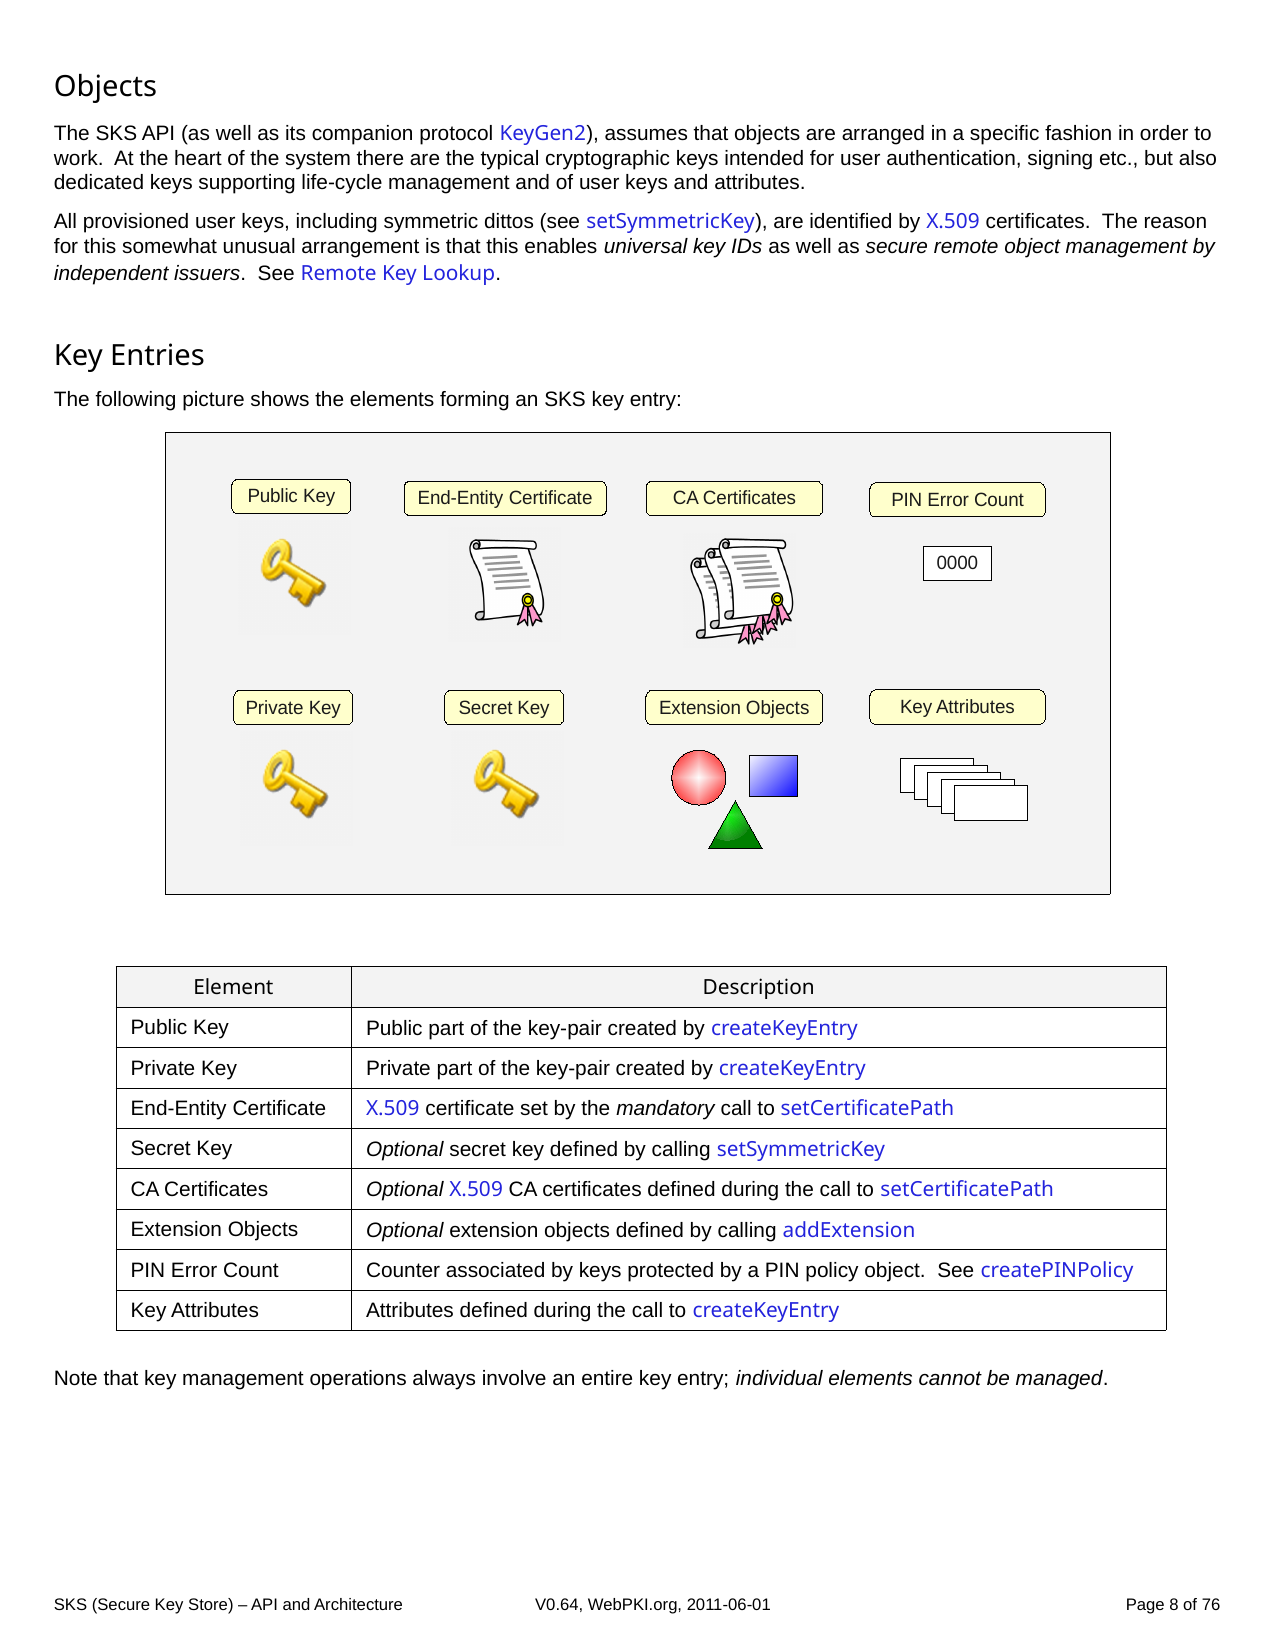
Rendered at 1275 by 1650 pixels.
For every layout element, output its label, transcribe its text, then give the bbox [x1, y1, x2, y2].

table_cell Public Key [117, 1008, 351, 1047]
table_cell PIN Error Count [117, 1250, 351, 1289]
table_cell Counter associated by keys protected by a PIN policy object. See createPINPolicy [352, 1250, 1166, 1289]
text The SKS API (as well as its companion protocol KeyGen2), assumes that objects are arranged in a specific fashion in order to work. At the heart of the system there are the typical cryptographic keys intended for user authentication, signing etc., but also dedicated keys supporting life-cycle management and of user keys and attributes. [54, 118, 1221, 194]
subtitle Objects [54, 66, 1221, 105]
table_cell Optional extension objects defined by calling addExtension [352, 1210, 1166, 1249]
table_header Element [117, 967, 351, 1007]
table_header Description [352, 967, 1166, 1007]
table_cell CA Certificates [117, 1169, 351, 1209]
table_cell End‑Entity Certificate [117, 1089, 351, 1128]
table_cell Public part of the key-pair created by createKeyEntry [352, 1008, 1166, 1047]
text The following picture shows the elements forming an SKS key entry: [54, 386, 1221, 918]
text All provisioned user keys, including symmetric dittos (see setSymmetricKey), are identified by X.509 certificates. The reason for this somewhat unusual arrangement is that this enables universal key IDs as well as secure remote object management by independent issuers. See Remote Key Lookup. [54, 206, 1221, 287]
table_cell Attributes defined during the call to createKeyEntry [352, 1291, 1166, 1330]
text Note that key management operations always involve an entire key entry; individual elements cannot be managed. [54, 1366, 1221, 1390]
table_cell Private part of the key-pair created by createKeyEntry [352, 1048, 1166, 1087]
table_cell Optional secret key defined by calling setSymmetricKey [352, 1129, 1166, 1168]
table_cell Secret Key [117, 1129, 351, 1168]
table_cell Private Key [117, 1048, 351, 1087]
table_cell Optional X.509 CA certificates defined during the call to setCertificatePath [352, 1169, 1166, 1209]
table_cell Extension Objects [117, 1210, 351, 1249]
subtitle Key Entries [54, 334, 1221, 374]
table_cell X.509 certificate set by the mandatory call to setCertificatePath [352, 1089, 1166, 1128]
table_cell Key Attributes [117, 1291, 351, 1330]
